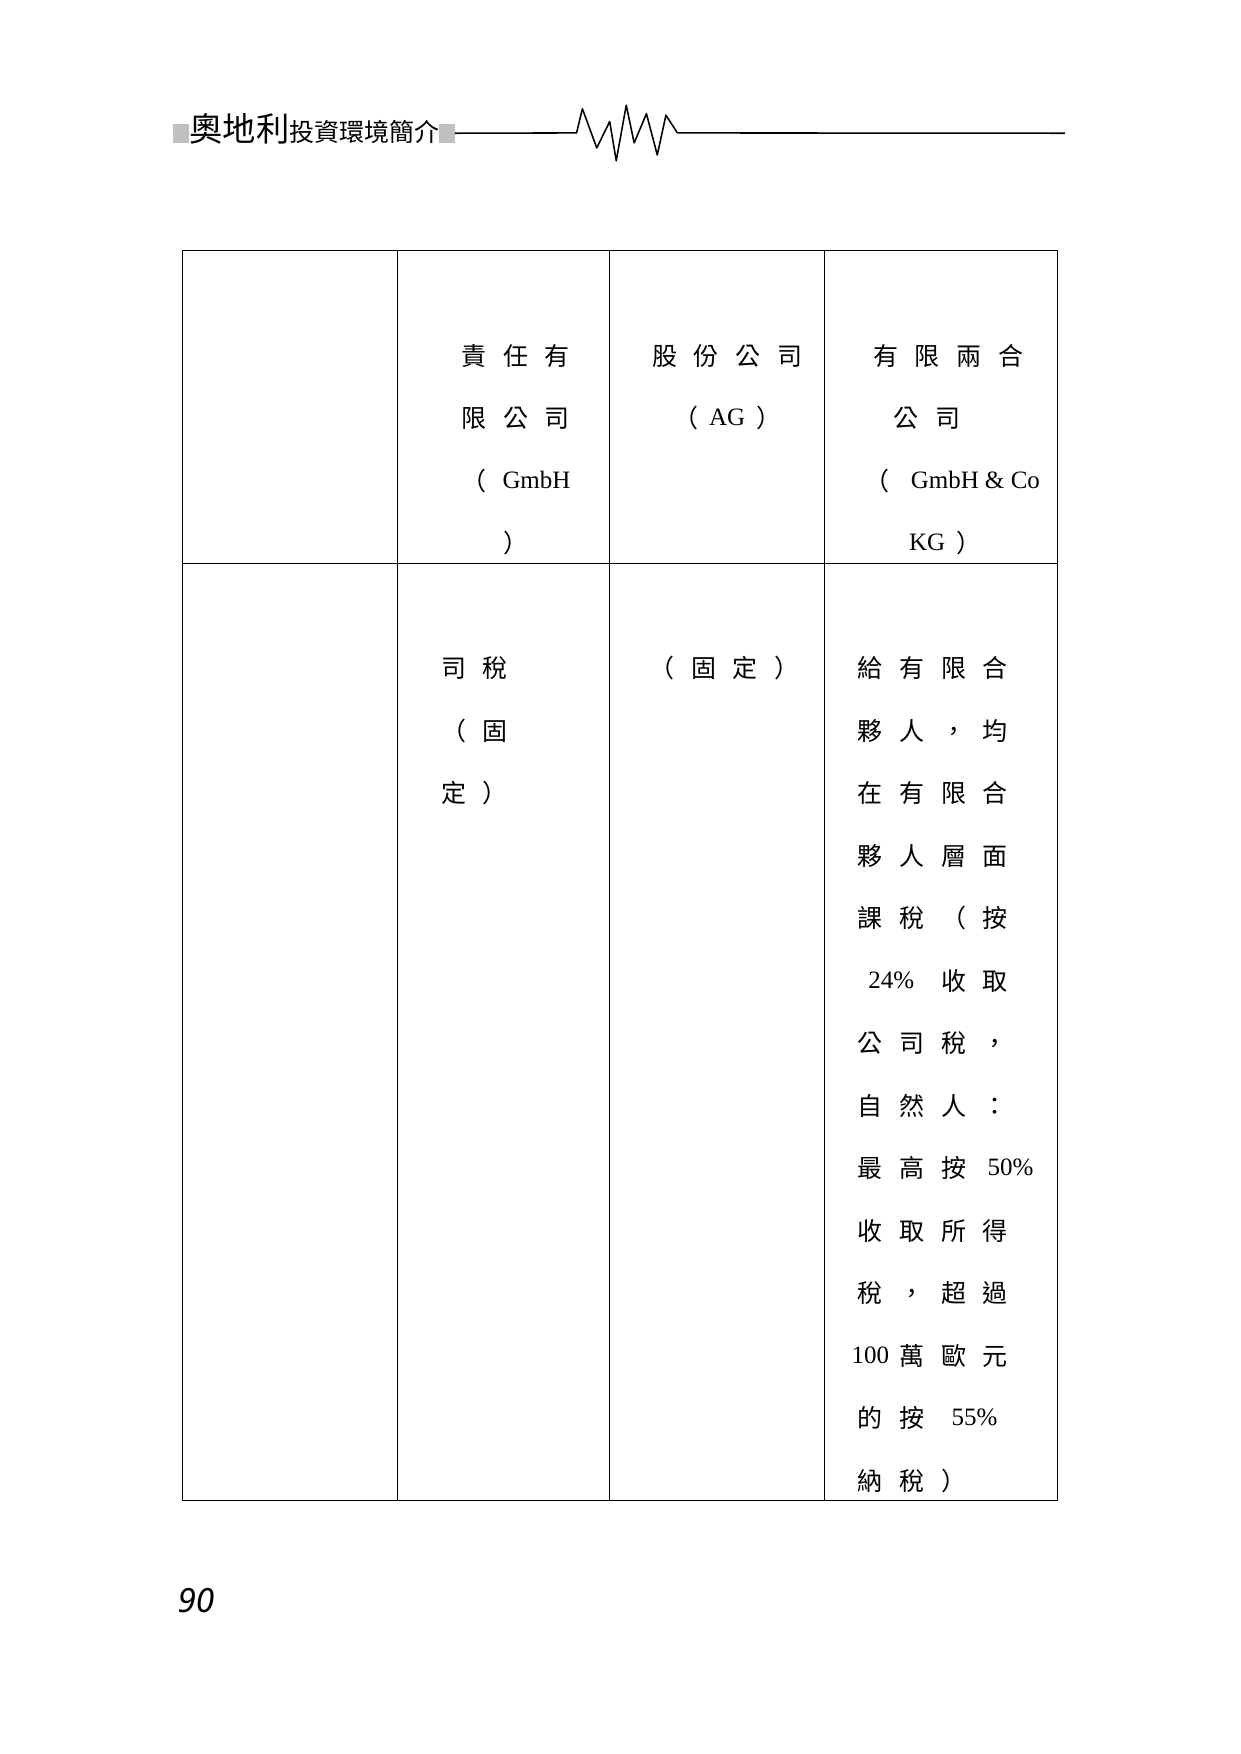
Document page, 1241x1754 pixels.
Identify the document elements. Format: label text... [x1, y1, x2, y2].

table_cell （固定） [610, 564, 824, 1500]
table_header [183, 251, 397, 563]
table_header 責任有限公司（GmbH） [398, 251, 609, 563]
table_cell 司稅（固定） [398, 564, 609, 1500]
table_header 有限兩合公司 （GmbH & Co KG） [825, 251, 1057, 563]
table_cell 給有限合夥人，均在有限合夥人層面課稅（按24%收取公司稅，自然人：最高按50%收取所得稅，超過100萬歐元的按55%納稅） [825, 564, 1057, 1500]
table_cell [183, 564, 397, 1500]
table_header 股份公司 （AG） [610, 251, 824, 563]
